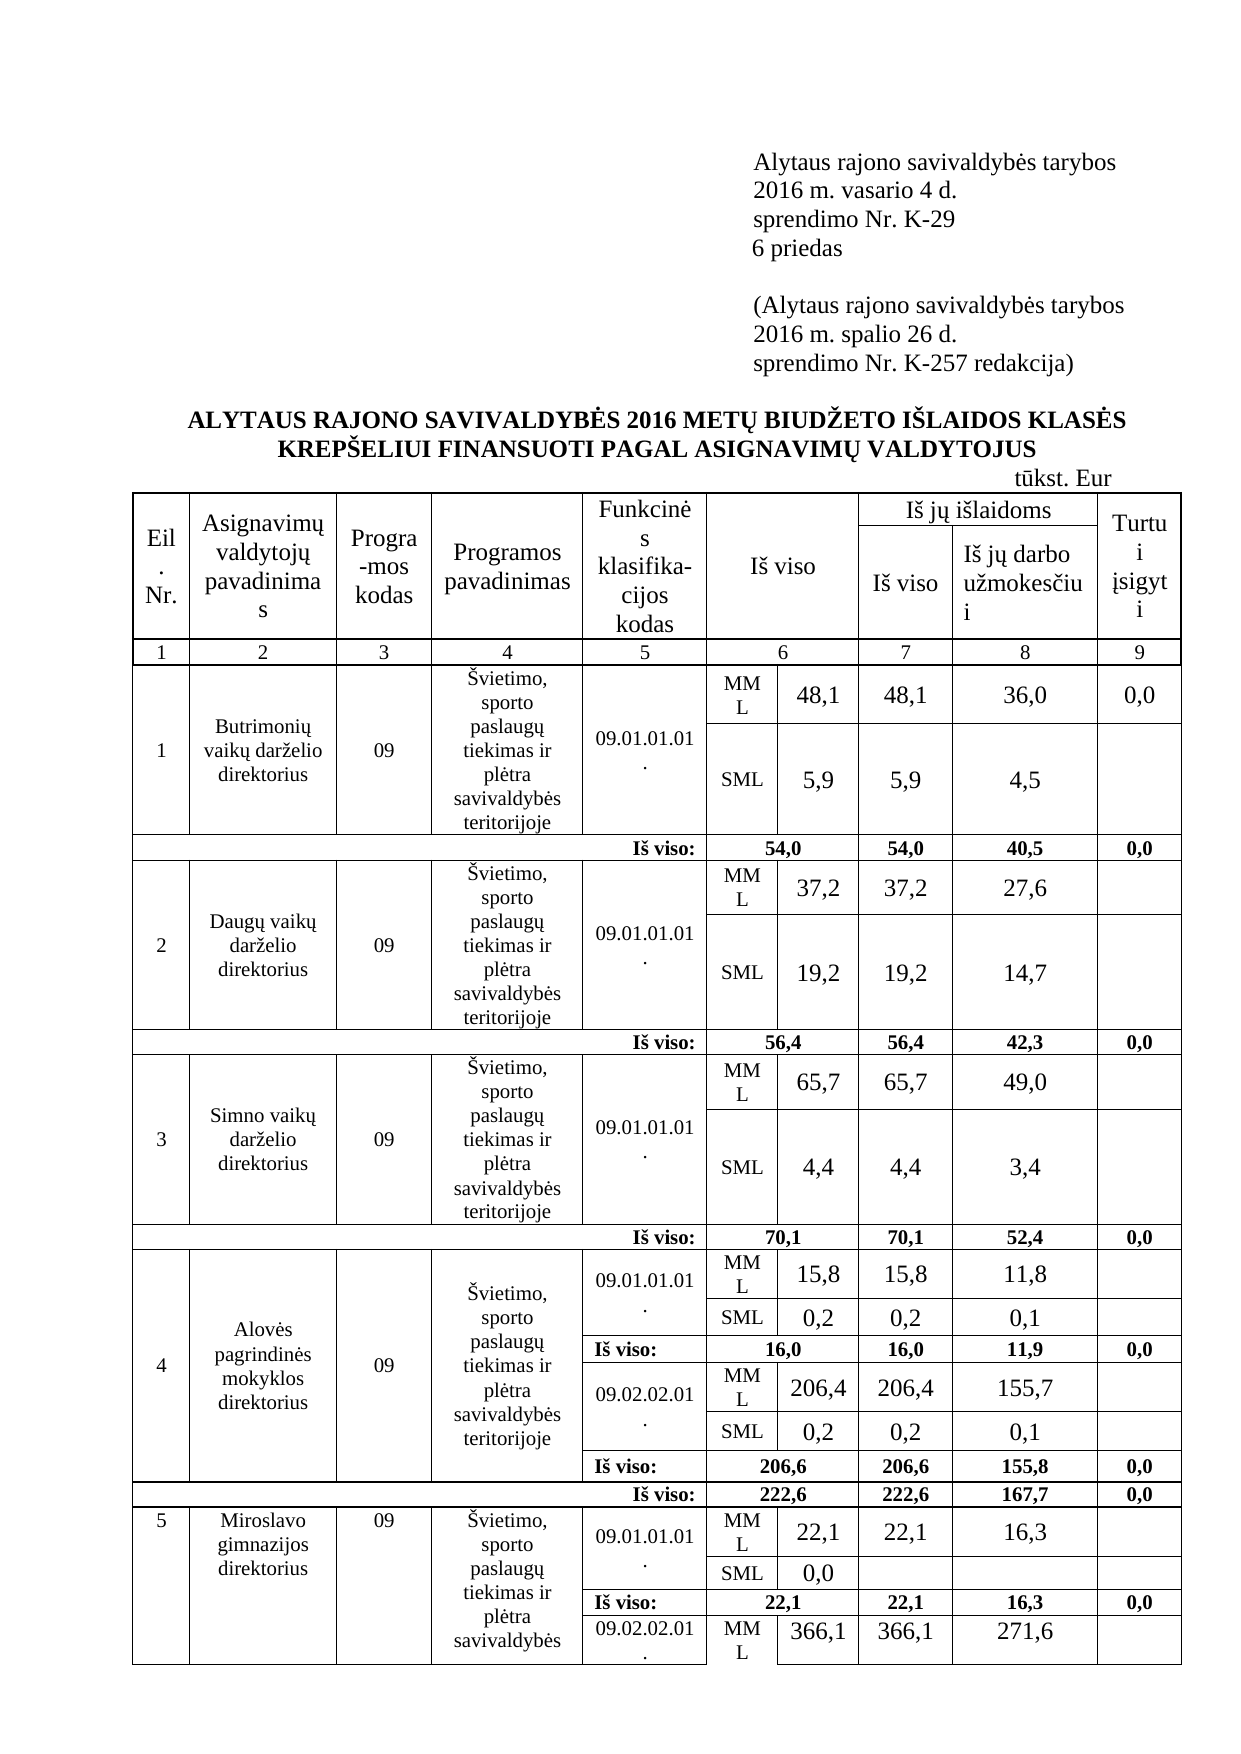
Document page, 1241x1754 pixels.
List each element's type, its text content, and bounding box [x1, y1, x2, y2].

table_cell 16,0 [859, 1336, 952, 1362]
table_cell 36,0 [953, 666, 1097, 723]
table_cell 16,3 [953, 1508, 1097, 1556]
table_cell 4 [432, 640, 582, 664]
table_cell [1098, 1616, 1181, 1664]
table_cell 0,2 [778, 1299, 858, 1335]
table_cell SML [707, 1299, 777, 1335]
table_cell 65,7 [778, 1055, 858, 1109]
table_cell 37,2 [778, 861, 858, 914]
table_cell 09 [337, 1250, 431, 1481]
table_cell 6 [707, 640, 858, 664]
table_cell 4,5 [953, 724, 1097, 834]
table_cell 1 [133, 666, 189, 834]
table_cell 206,6 [707, 1451, 858, 1481]
table_cell Iš viso: [133, 1225, 706, 1249]
table_cell 27,6 [953, 861, 1097, 914]
table_cell 09.01.01.01. [583, 666, 706, 834]
table_cell 49,0 [953, 1055, 1097, 1109]
table_cell 09.01.01.01. [583, 1508, 706, 1588]
table_cell 3 [133, 1055, 189, 1223]
table_cell Iš jų darbo užmokesčiui [953, 526, 1097, 638]
table_cell 09.02.02.01. [583, 1616, 706, 1664]
table_cell 4,4 [859, 1110, 952, 1223]
table_cell 222,6 [859, 1483, 952, 1506]
table_cell [1098, 861, 1181, 914]
table_cell SML [707, 915, 777, 1029]
table_cell 42,3 [953, 1030, 1097, 1054]
table_cell [859, 1557, 952, 1588]
table_cell Švietimo, sporto paslaugų tiekimas ir plėtra savivaldybės teritorijoje [432, 1250, 582, 1481]
table_cell 206,4 [778, 1363, 858, 1411]
table_cell 0,0 [1098, 835, 1181, 859]
table_cell 8 [953, 640, 1097, 664]
table_cell 2 [190, 640, 336, 664]
table_cell 5 [583, 640, 706, 664]
text (Alytaus rajono savivaldybės tarybos [133, 291, 1181, 319]
table_header Turtui įsigyti [1098, 494, 1180, 638]
table_cell 09.02.02.01. [583, 1363, 706, 1450]
table_cell 1 [134, 640, 189, 664]
table_cell 09 [337, 861, 431, 1029]
table_cell [1098, 1250, 1181, 1298]
table_cell Iš viso: [133, 1483, 706, 1506]
table_cell 54,0 [859, 835, 952, 859]
text 6 priedas [752, 233, 1181, 262]
table_header Programos pavadinimas [432, 494, 582, 638]
table_cell 48,1 [778, 666, 858, 723]
table_cell 56,4 [707, 1030, 858, 1054]
table_cell MML [707, 1616, 777, 1664]
table_cell 15,8 [859, 1250, 952, 1298]
text Alytaus rajono savivaldybės tarybos [133, 147, 1181, 176]
table_header Iš jų išlaidoms [859, 494, 1097, 525]
table_cell 16,0 [707, 1336, 858, 1362]
table_cell 09.01.01.01. [583, 1250, 706, 1335]
table_cell 0,0 [1098, 1451, 1181, 1481]
table_cell 54,0 [707, 835, 858, 859]
table_cell 3,4 [953, 1110, 1097, 1223]
table_cell MML [707, 861, 777, 914]
table_cell 271,6 [953, 1616, 1097, 1664]
table_cell 206,6 [859, 1451, 952, 1481]
table_cell MML [707, 1250, 777, 1298]
table_cell 0,2 [778, 1412, 858, 1450]
table_cell [1098, 724, 1181, 834]
table_cell 70,1 [859, 1225, 952, 1249]
table_cell 22,1 [707, 1590, 858, 1615]
table_cell 52,4 [953, 1225, 1097, 1249]
table_cell 5,9 [859, 724, 952, 834]
table_cell 0,2 [859, 1299, 952, 1335]
table_cell 7 [859, 640, 952, 664]
table_cell 37,2 [859, 861, 952, 914]
table_cell 0,1 [953, 1412, 1097, 1450]
table_cell MML [707, 1363, 777, 1411]
table_header Funkcinės klasifika-cijos kodas [583, 494, 706, 638]
table_cell 4 [133, 1250, 189, 1481]
table_cell 167,7 [953, 1483, 1097, 1506]
table_cell Švietimo, sporto paslaugų tiekimas ir plėtra savivaldybės teritorijoje [432, 1055, 582, 1223]
table_cell 0,0 [1098, 1590, 1181, 1615]
table_cell 155,8 [953, 1451, 1097, 1481]
table_cell 0,0 [1098, 1336, 1181, 1362]
table_cell [1098, 1299, 1181, 1335]
table_cell MML [707, 666, 777, 723]
table_cell 4,4 [778, 1110, 858, 1223]
text ALYTAUS RAJONO SAVIVALDYBĖS 2016 METŲ BIUDŽETO IŠLAIDOS KLASĖS KREPŠELIUI FINANSUOTI PAGAL ASIGNAVIMŲ VALDYTOJUS [133, 406, 1181, 463]
table_cell 3 [337, 640, 431, 664]
table_cell [1098, 1110, 1181, 1223]
table_cell 40,5 [953, 835, 1097, 859]
table_cell 0,2 [859, 1412, 952, 1450]
table_cell 155,7 [953, 1363, 1097, 1411]
table_cell Butrimonių vaikų darželio direktorius [190, 666, 336, 834]
table_cell [953, 1557, 1097, 1588]
table_cell Alovės pagrindinės mokyklos direktorius [190, 1250, 336, 1481]
table_cell [1098, 1363, 1181, 1411]
table_cell Iš viso: [583, 1590, 706, 1615]
table_cell 19,2 [778, 915, 858, 1029]
table_cell 0,0 [1098, 1030, 1181, 1054]
table_cell 15,8 [778, 1250, 858, 1298]
table_cell [1098, 1508, 1181, 1556]
table_cell Iš viso: [583, 1451, 706, 1481]
table_cell Iš viso [859, 526, 952, 638]
table_cell 22,1 [778, 1508, 858, 1556]
table_cell 09.01.01.01. [583, 861, 706, 1029]
table_cell SML [707, 724, 777, 834]
table_cell [1098, 1557, 1181, 1588]
table_cell 19,2 [859, 915, 952, 1029]
table_cell 9 [1098, 640, 1180, 664]
table_header Progra-mos kodas [337, 494, 431, 638]
table_cell [1098, 915, 1181, 1029]
table_cell Simno vaikų darželio direktorius [190, 1055, 336, 1223]
table_cell [1098, 1412, 1181, 1450]
table_cell 2 [133, 861, 189, 1029]
table_cell 0,0 [1098, 1225, 1181, 1249]
table_cell 22,1 [859, 1590, 952, 1615]
table_cell 09 [337, 1508, 431, 1664]
table_cell 0,0 [1098, 666, 1181, 723]
table_cell SML [707, 1412, 777, 1450]
table_cell Iš viso: [583, 1336, 706, 1362]
table_cell 5 [133, 1508, 189, 1664]
table_cell 48,1 [859, 666, 952, 723]
table_cell 0,1 [953, 1299, 1097, 1335]
table_header Eil. Nr. [134, 494, 189, 638]
table_cell Iš viso: [133, 1030, 706, 1054]
table_cell Miroslavo gimnazijos direktorius [190, 1508, 336, 1664]
table_header Iš viso [707, 494, 858, 638]
table_cell 65,7 [859, 1055, 952, 1109]
table_cell 0,0 [778, 1557, 858, 1588]
table_cell 222,6 [707, 1483, 858, 1506]
table_cell Švietimo, sporto paslaugų tiekimas ir plėtra savivaldybės teritorijoje [432, 666, 582, 834]
table_cell 0,0 [1098, 1483, 1181, 1506]
table_cell 14,7 [953, 915, 1097, 1029]
table_cell 206,4 [859, 1363, 952, 1411]
table_cell Švietimo, sporto paslaugų tiekimas ir plėtra savivaldybės [432, 1508, 582, 1664]
table_cell 5,9 [778, 724, 858, 834]
table_header Asignavimų valdytojų pavadinimas [190, 494, 336, 638]
text 2016 m. spalio 26 d. [133, 319, 1181, 348]
table_cell 16,3 [953, 1590, 1097, 1615]
table_cell 11,8 [953, 1250, 1097, 1298]
table_cell Švietimo, sporto paslaugų tiekimas ir plėtra savivaldybės teritorijoje [432, 861, 582, 1029]
table_cell [1098, 1055, 1181, 1109]
table_cell Iš viso: [133, 835, 706, 859]
text tūkst. Eur [1014, 463, 1181, 492]
text sprendimo Nr. K-257 redakcija) [133, 348, 1181, 377]
table_cell 09 [337, 666, 431, 834]
table_cell SML [707, 1557, 777, 1588]
table_cell MML [707, 1508, 777, 1556]
table_cell 366,1 [859, 1616, 952, 1664]
table_cell 11,9 [953, 1336, 1097, 1362]
table_cell 09.01.01.01. [583, 1055, 706, 1223]
table_cell Daugų vaikų darželio direktorius [190, 861, 336, 1029]
table_cell 70,1 [707, 1225, 858, 1249]
table_cell 09 [337, 1055, 431, 1223]
table_cell 22,1 [859, 1508, 952, 1556]
table_cell SML [707, 1110, 777, 1223]
text sprendimo Nr. K-29 [133, 204, 1181, 233]
table_cell MML [707, 1055, 777, 1109]
table_cell 366,1 [778, 1616, 858, 1664]
text 2016 m. vasario 4 d. [133, 176, 1181, 204]
table_cell 56,4 [859, 1030, 952, 1054]
